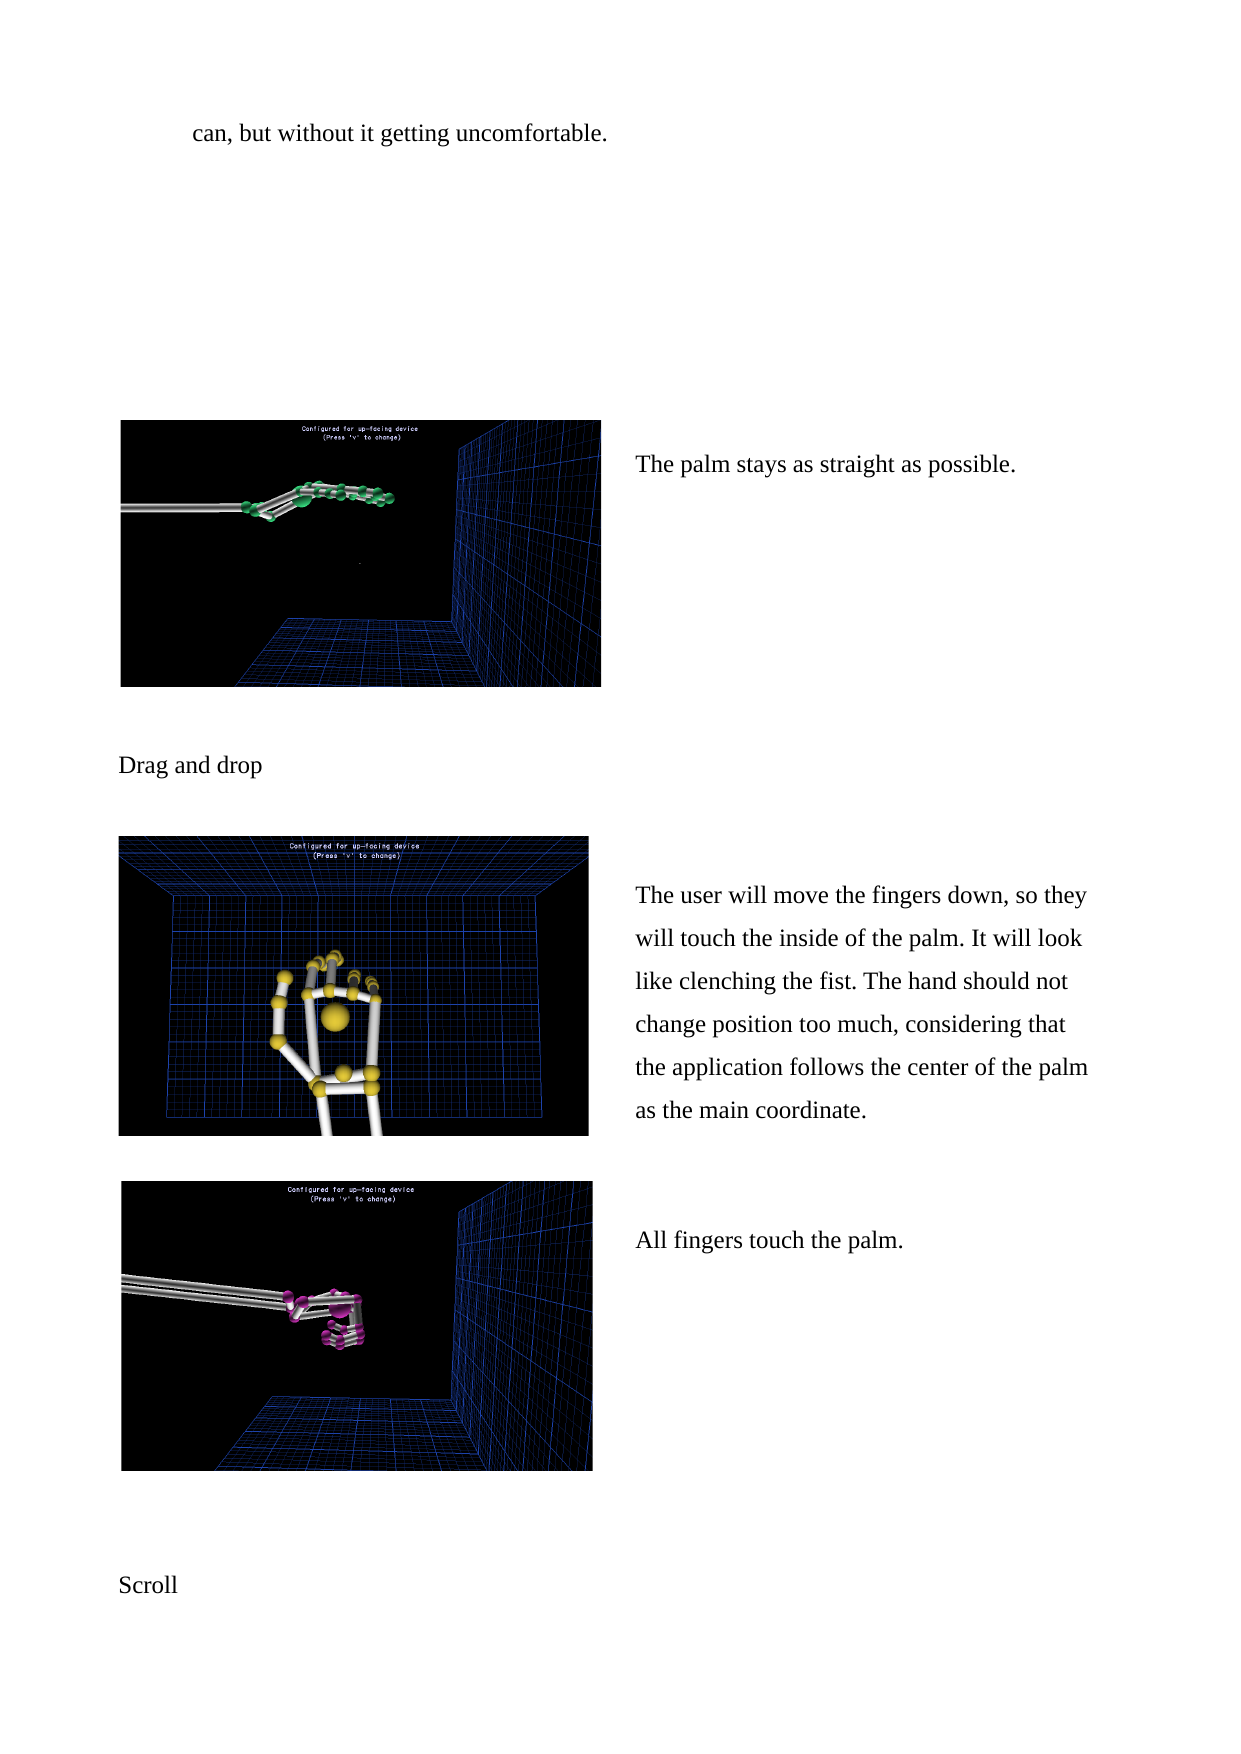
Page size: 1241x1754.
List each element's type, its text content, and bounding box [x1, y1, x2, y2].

text The user will move the fingers down, so they [589, 880, 1122, 909]
picture [121, 1181, 593, 1471]
text will touch the inside of the palm. It will look [589, 923, 1122, 952]
text can, but without it getting uncomfortable. [118, 118, 1122, 147]
text the application follows the center of the palm [589, 1052, 1122, 1081]
picture [118, 836, 589, 1136]
text The palm stays as straight as possible. [602, 449, 1122, 477]
text like clenching the fist. The hand should not [589, 966, 1122, 995]
text change position too much, considering that [589, 1009, 1122, 1038]
text as the main coordinate. [589, 1096, 1122, 1124]
text Scroll [118, 1570, 1122, 1599]
picture [120, 420, 602, 687]
text Drag and drop [118, 751, 1122, 779]
text All fingers touch the palm. [593, 1225, 1122, 1254]
